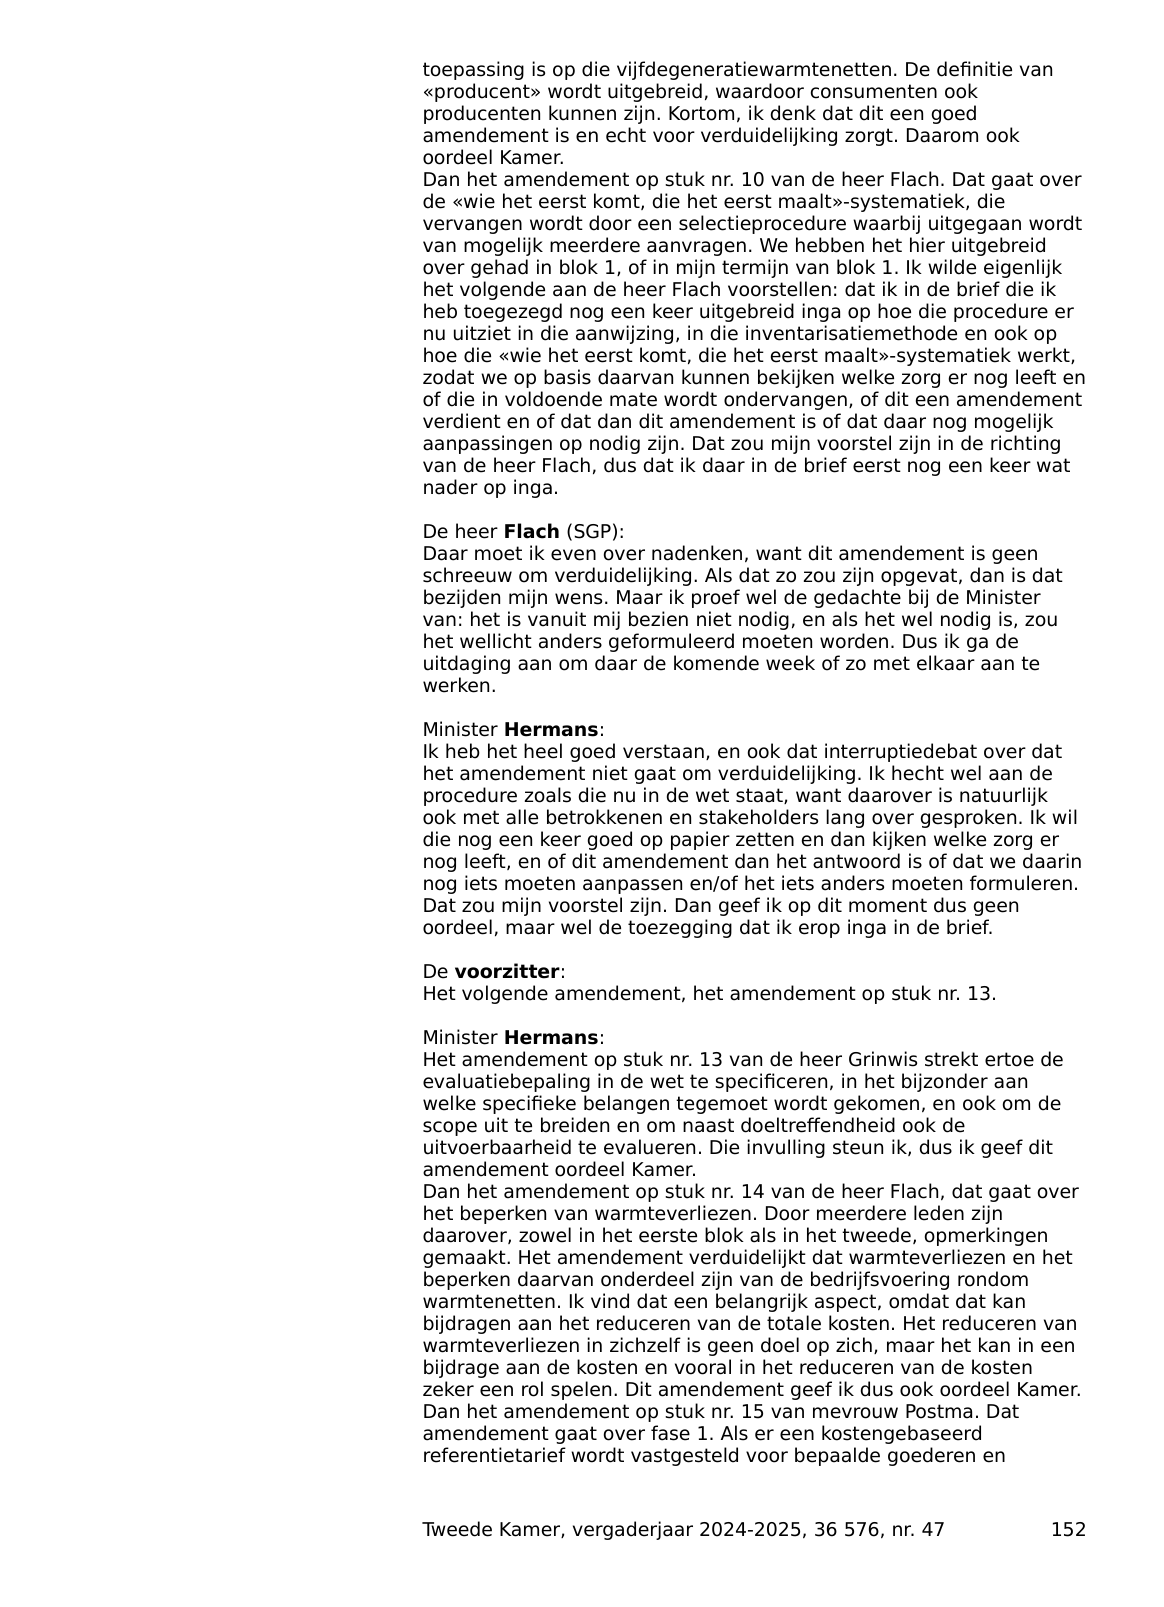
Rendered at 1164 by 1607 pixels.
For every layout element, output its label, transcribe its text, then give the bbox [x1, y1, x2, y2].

text Dan het amendement op stuk nr. 10 van de heer Flach. Dat gaat over de «wie het eerst komt, die het eerst maalt»-systematiek, die vervangen wordt door een selectieprocedure waarbij uitgegaan wordt van mogelijk meerdere aanvragen. We hebben het hier uitgebreid over gehad in blok 1, of in mijn termijn van blok 1. Ik wilde eigenlijk het volgende aan de heer Flach voorstellen: dat ik in de brief die ik heb toegezegd nog een keer uitgebreid inga op hoe die procedure er nu uitziet in die aanwijzing, in die inventarisatiemethode en ook op hoe die «wie het eerst komt, die het eerst maalt»-systematiek werkt, zodat we op basis daarvan kunnen bekijken welke zorg er nog leeft en of die in voldoende mate wordt ondervangen, of dit een amendement verdient en of dat dan dit amendement is of dat daar nog mogelijk aanpassingen op nodig zijn. Dat zou mijn voorstel zijn in de richting van de heer Flach, dus dat ik daar in de brief eerst nog een keer wat nader op inga. [422, 169, 1087, 499]
text Daar moet ik even over nadenken, want dit amendement is geen schreeuw om verduidelijking. Als dat zo zou zijn opgevat, dan is dat bezijden mijn wens. Maar ik proef wel de gedachte bij de Minister van: het is vanuit mij bezien niet nodig, en als het wel nodig is, zou het wellicht anders geformuleerd moeten worden. Dus ik ga de uitdaging aan om daar de komende week of zo met elkaar aan te werken. [422, 543, 1087, 697]
text Het volgende amendement, het amendement op stuk nr. 13. [422, 983, 1087, 1005]
text Dan het amendement op stuk nr. 15 van mevrouw Postma. Dat amendement gaat over fase 1. Als er een kostengebaseerd referentietarief wordt vastgesteld voor bepaalde goederen en [422, 1401, 1087, 1467]
text De voorzitter: [422, 961, 1087, 983]
text toepassing is op die vijfdegeneratiewarmtenetten. De definitie van «producent» wordt uitgebreid, waardoor consumenten ook producenten kunnen zijn. Kortom, ik denk dat dit een goed amendement is en echt voor verduidelijking zorgt. Daarom ook oordeel Kamer. [422, 59, 1087, 169]
text Het amendement op stuk nr. 13 van de heer Grinwis strekt ertoe de evaluatiebepaling in de wet te specificeren, in het bijzonder aan welke specifieke belangen tegemoet wordt gekomen, en ook om de scope uit te breiden en om naast doeltreffendheid ook de uitvoerbaarheid te evalueren. Die invulling steun ik, dus ik geef dit amendement oordeel Kamer. [422, 1049, 1087, 1181]
text Dan het amendement op stuk nr. 14 van de heer Flach, dat gaat over het beperken van warmteverliezen. Door meerdere leden zijn daarover, zowel in het eerste blok als in het tweede, opmerkingen gemaakt. Het amendement verduidelijkt dat warmteverliezen en het beperken daarvan onderdeel zijn van de bedrijfsvoering rondom warmtenetten. Ik vind dat een belangrijk aspect, omdat dat kan bijdragen aan het reduceren van de totale kosten. Het reduceren van warmteverliezen in zichzelf is geen doel op zich, maar het kan in een bijdrage aan de kosten en vooral in het reduceren van de kosten zeker een rol spelen. Dit amendement geef ik dus ook oordeel Kamer. [422, 1181, 1087, 1401]
text Minister Hermans: [422, 719, 1087, 741]
text Ik heb het heel goed verstaan, en ook dat interruptiedebat over dat het amendement niet gaat om verduidelijking. Ik hecht wel aan de procedure zoals die nu in de wet staat, want daarover is natuurlijk ook met alle betrokkenen en stakeholders lang over gesproken. Ik wil die nog een keer goed op papier zetten en dan kijken welke zorg er nog leeft, en of dit amendement dan het antwoord is of dat we daarin nog iets moeten aanpassen en/of het iets anders moeten formuleren. Dat zou mijn voorstel zijn. Dan geef ik op dit moment dus geen oordeel, maar wel de toezegging dat ik erop inga in de brief. [422, 741, 1087, 939]
text Minister Hermans: [422, 1027, 1087, 1049]
text De heer Flach (SGP): [422, 521, 1087, 543]
